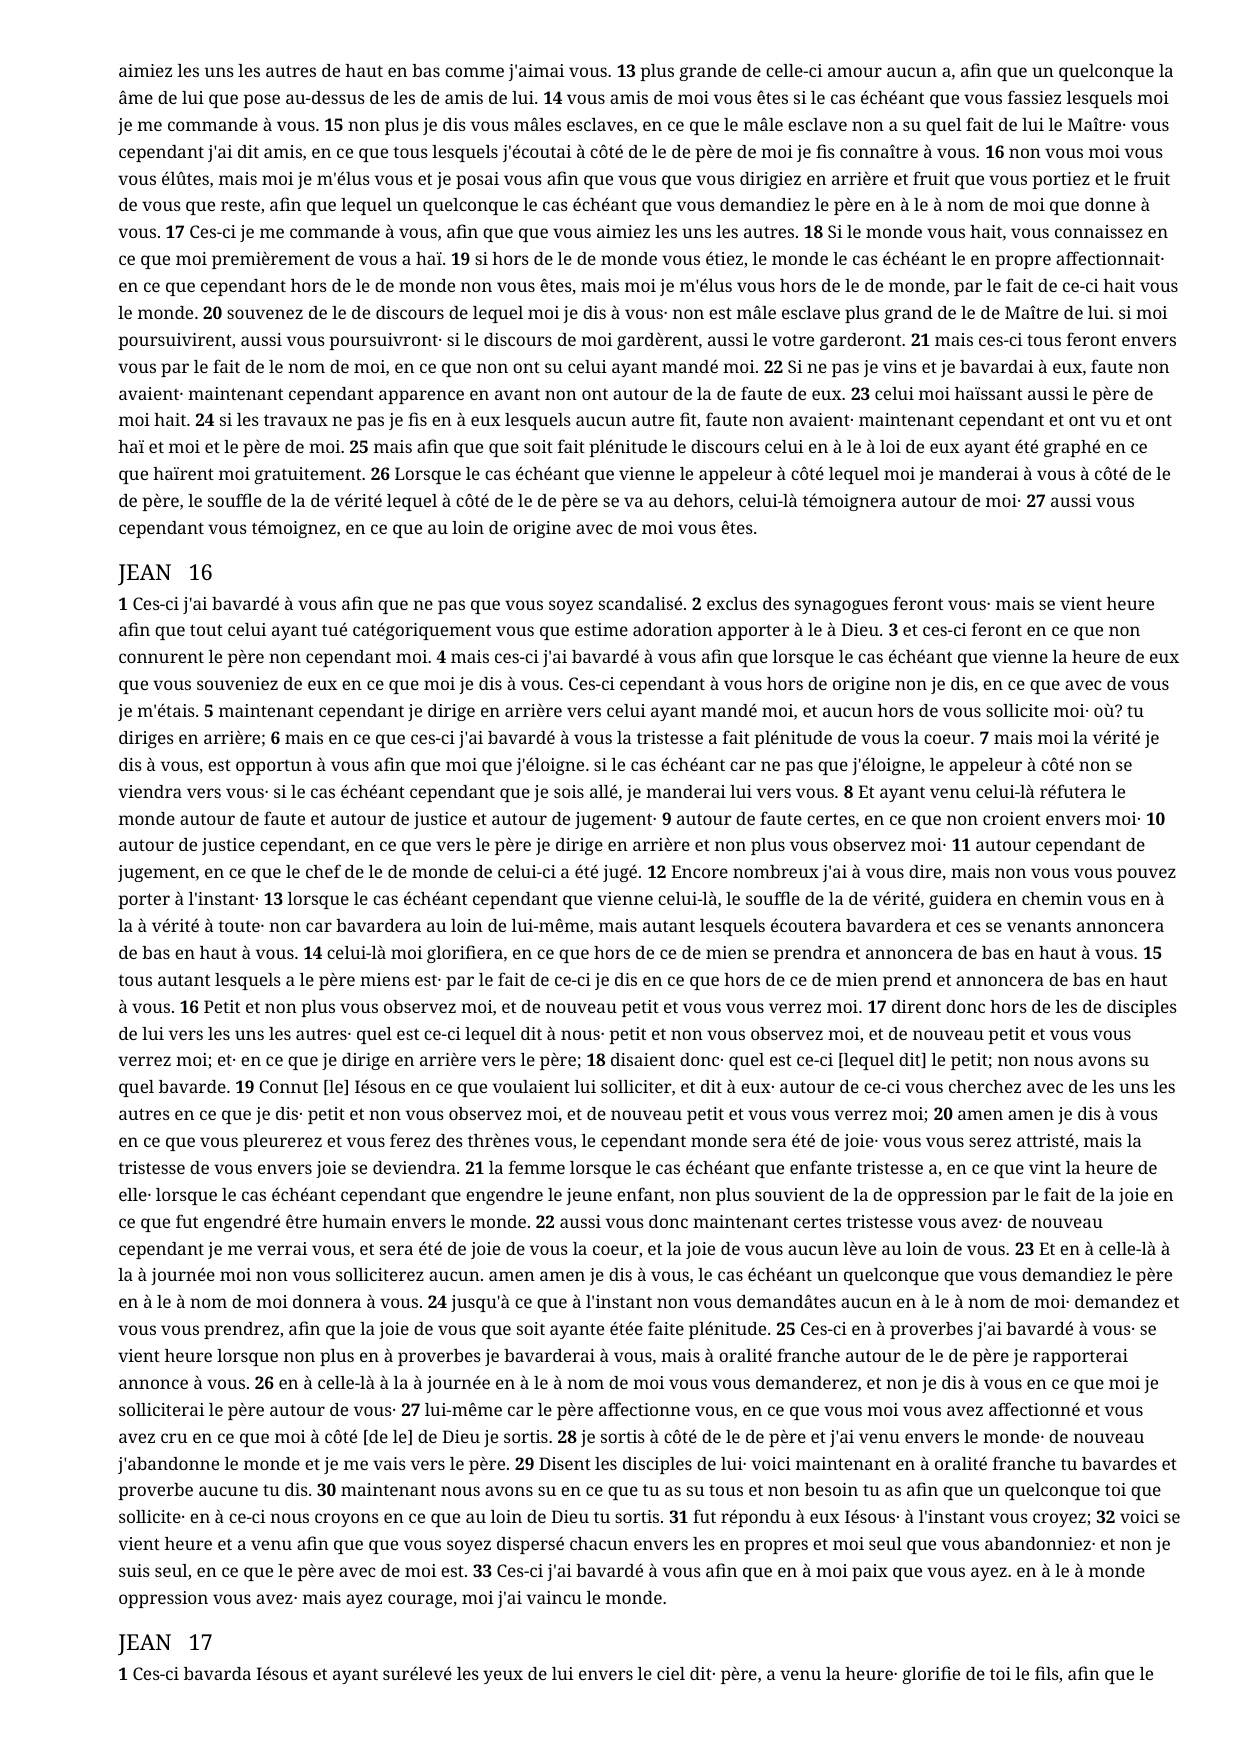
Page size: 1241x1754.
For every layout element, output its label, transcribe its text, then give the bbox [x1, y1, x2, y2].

text JEAN 17 [118, 1627, 1181, 1657]
text 1 Ces-ci bavarda Iésous et ayant surélevé les yeux de lui envers le ciel dit· père, a venu la heure· glorifie de toi le fils, afin que le [118, 1662, 1181, 1685]
text 1 Ces-ci j'ai bavardé à vous afin que ne pas que vous soyez scandalisé. 2 exclus des synagogues feront vous· mais se vient heure afin que tout celui ayant tué catégoriquement vous que estime adoration apporter à le à Dieu. 3 et ces-ci feront en ce que non connurent le père non cependant moi. 4 mais ces-ci j'ai bavardé à vous afin que lorsque le cas échéant que vienne la heure de eux que vous souveniez de eux en ce que moi je dis à vous. Ces-ci cependant à vous hors de origine non je dis, en ce que avec de vous je m'étais. 5 maintenant cependant je dirige en arrière vers celui ayant mandé moi, et aucun hors de vous sollicite moi· où? tu diriges en arrière; 6 mais en ce que ces-ci j'ai bavardé à vous la tristesse a fait plénitude de vous la coeur. 7 mais moi la vérité je dis à vous, est opportun à vous afin que moi que j'éloigne. si le cas échéant car ne pas que j'éloigne, le appeleur à côté non se viendra vers vous· si le cas échéant cependant que je sois allé, je manderai lui vers vous. 8 Et ayant venu celui-là réfutera le monde autour de faute et autour de justice et autour de jugement· 9 autour de faute certes, en ce que non croient envers moi· 10 autour de justice cependant, en ce que vers le père je dirige en arrière et non plus vous observez moi· 11 autour cependant de jugement, en ce que le chef de le de monde de celui-ci a été jugé. 12 Encore nombreux j'ai à vous dire, mais non vous vous pouvez porter à l'instant· 13 lorsque le cas échéant cependant que vienne celui-là, le souffle de la de vérité, guidera en chemin vous en à la à vérité à toute· non car bavardera au loin de lui-même, mais autant lesquels écoutera bavardera et ces se venants annoncera de bas en haut à vous. 14 celui-là moi glorifiera, en ce que hors de ce de mien se prendra et annoncera de bas en haut à vous. 15 tous autant lesquels a le père miens est· par le fait de ce-ci je dis en ce que hors de ce de mien prend et annoncera de bas en haut à vous. 16 Petit et non plus vous observez moi, et de nouveau petit et vous vous verrez moi. 17 dirent donc hors de les de disciples de lui vers les uns les autres· quel est ce-ci lequel dit à nous· petit et non vous observez moi, et de nouveau petit et vous vous verrez moi; et· en ce que je dirige en arrière vers le père; 18 disaient donc· quel est ce-ci [lequel dit] le petit; non nous avons su quel bavarde. 19 Connut [le] Iésous en ce que voulaient lui solliciter, et dit à eux· autour de ce-ci vous cherchez avec de les uns les autres en ce que je dis· petit et non vous observez moi, et de nouveau petit et vous vous verrez moi; 20 amen amen je dis à vous en ce que vous pleurerez et vous ferez des thrènes vous, le cependant monde sera été de joie· vous vous serez attristé, mais la tristesse de vous envers joie se deviendra. 21 la femme lorsque le cas échéant que enfante tristesse a, en ce que vint la heure de elle· lorsque le cas échéant cependant que engendre le jeune enfant, non plus souvient de la de oppression par le fait de la joie en ce que fut engendré être humain envers le monde. 22 aussi vous donc maintenant certes tristesse vous avez· de nouveau cependant je me verrai vous, et sera été de joie de vous la coeur, et la joie de vous aucun lève au loin de vous. 23 Et en à celle-là à la à journée moi non vous solliciterez aucun. amen amen je dis à vous, le cas échéant un quelconque que vous demandiez le père en à le à nom de moi donnera à vous. 24 jusqu'à ce que à l'instant non vous demandâtes aucun en à le à nom de moi· demandez et vous vous prendrez, afin que la joie de vous que soit ayante étée faite plénitude. 25 Ces-ci en à proverbes j'ai bavardé à vous· se vient heure lorsque non plus en à proverbes je bavarderai à vous, mais à oralité franche autour de le de père je rapporterai annonce à vous. 26 en à celle-là à la à journée en à le à nom de moi vous vous demanderez, et non je dis à vous en ce que moi je solliciterai le père autour de vous· 27 lui-même car le père affectionne vous, en ce que vous moi vous avez affectionné et vous avez cru en ce que moi à côté [de le] de Dieu je sortis. 28 je sortis à côté de le de père et j'ai venu envers le monde· de nouveau j'abandonne le monde et je me vais vers le père. 29 Disent les disciples de lui· voici maintenant en à oralité franche tu bavardes et proverbe aucune tu dis. 30 maintenant nous avons su en ce que tu as su tous et non besoin tu as afin que un quelconque toi que sollicite· en à ce-ci nous croyons en ce que au loin de Dieu tu sortis. 31 fut répondu à eux Iésous· à l'instant vous croyez; 32 voici se vient heure et a venu afin que que vous soyez dispersé chacun envers les en propres et moi seul que vous abandonniez· et non je suis seul, en ce que le père avec de moi est. 33 Ces-ci j'ai bavardé à vous afin que en à moi paix que vous ayez. en à le à monde oppression vous avez· mais ayez courage, moi j'ai vaincu le monde. [118, 592, 1181, 1609]
text aimiez les uns les autres de haut en bas comme j'aimai vous. 13 plus grande de celle-ci amour aucun a, afin que un quelconque la âme de lui que pose au-dessus de les de amis de lui. 14 vous amis de moi vous êtes si le cas échéant que vous fassiez lesquels moi je me commande à vous. 15 non plus je dis vous mâles esclaves, en ce que le mâle esclave non a su quel fait de lui le Maître· vous cependant j'ai dit amis, en ce que tous lesquels j'écoutai à côté de le de père de moi je fis connaître à vous. 16 non vous moi vous vous élûtes, mais moi je m'élus vous et je posai vous afin que vous que vous dirigiez en arrière et fruit que vous portiez et le fruit de vous que reste, afin que lequel un quelconque le cas échéant que vous demandiez le père en à le à nom de moi que donne à vous. 17 Ces-ci je me commande à vous, afin que que vous aimiez les uns les autres. 18 Si le monde vous hait, vous connaissez en ce que moi premièrement de vous a haï. 19 si hors de le de monde vous étiez, le monde le cas échéant le en propre affectionnait· en ce que cependant hors de le de monde non vous êtes, mais moi je m'élus vous hors de le de monde, par le fait de ce-ci hait vous le monde. 20 souvenez de le de discours de lequel moi je dis à vous· non est mâle esclave plus grand de le de Maître de lui. si moi poursuivirent, aussi vous poursuivront· si le discours de moi gardèrent, aussi le votre garderont. 21 mais ces-ci tous feront envers vous par le fait de le nom de moi, en ce que non ont su celui ayant mandé moi. 22 Si ne pas je vins et je bavardai à eux, faute non avaient· maintenant cependant apparence en avant non ont autour de la de faute de eux. 23 celui moi haïssant aussi le père de moi hait. 24 si les travaux ne pas je fis en à eux lesquels aucun autre fit, faute non avaient· maintenant cependant et ont vu et ont haï et moi et le père de moi. 25 mais afin que que soit fait plénitude le discours celui en à le à loi de eux ayant été graphé en ce que haïrent moi gratuitement. 26 Lorsque le cas échéant que vienne le appeleur à côté lequel moi je manderai à vous à côté de le de père, le souffle de la de vérité lequel à côté de le de père se va au dehors, celui-là témoignera autour de moi· 27 aussi vous cependant vous témoignez, en ce que au loin de origine avec de moi vous êtes. [118, 59, 1181, 539]
text JEAN 16 [118, 557, 1181, 587]
